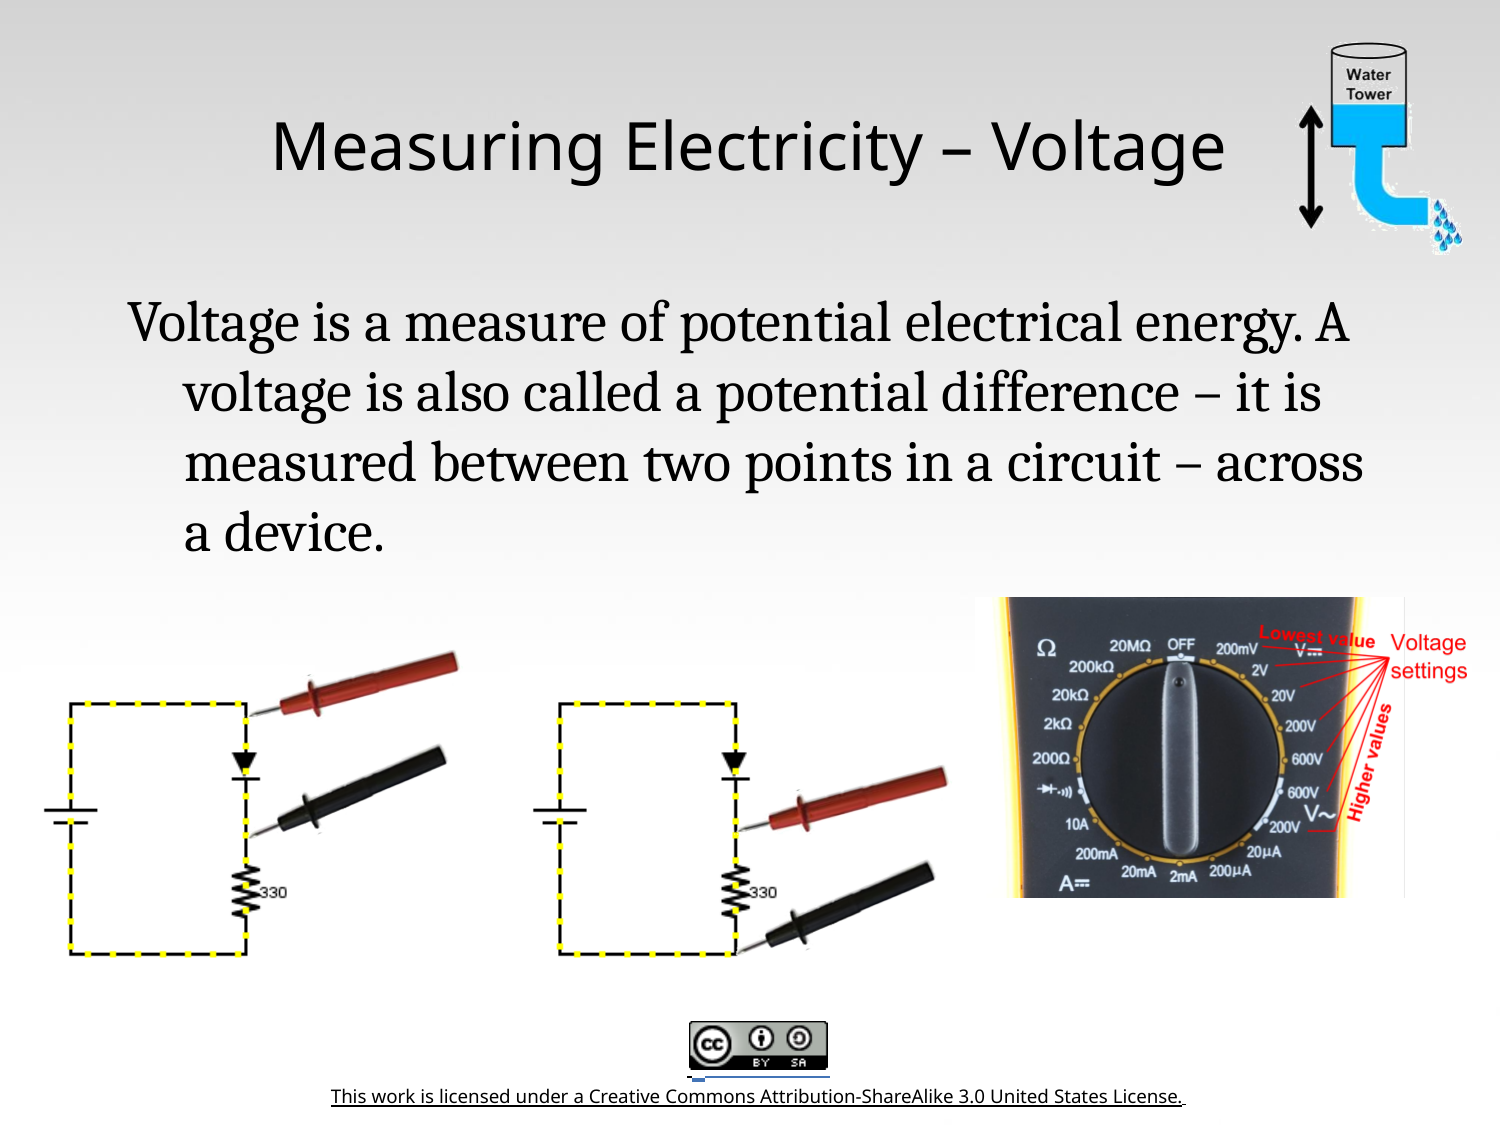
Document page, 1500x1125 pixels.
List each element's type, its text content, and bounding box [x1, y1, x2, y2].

list Voltage is a measure of potential electrical energy. A voltage is also called a potential difference – it is measured between two points in a circuit – across a device. [112, 275, 1388, 1000]
title Measuring Electricity – Voltage [112, 50, 1285, 238]
picture [0, 0, 1500, 1125]
